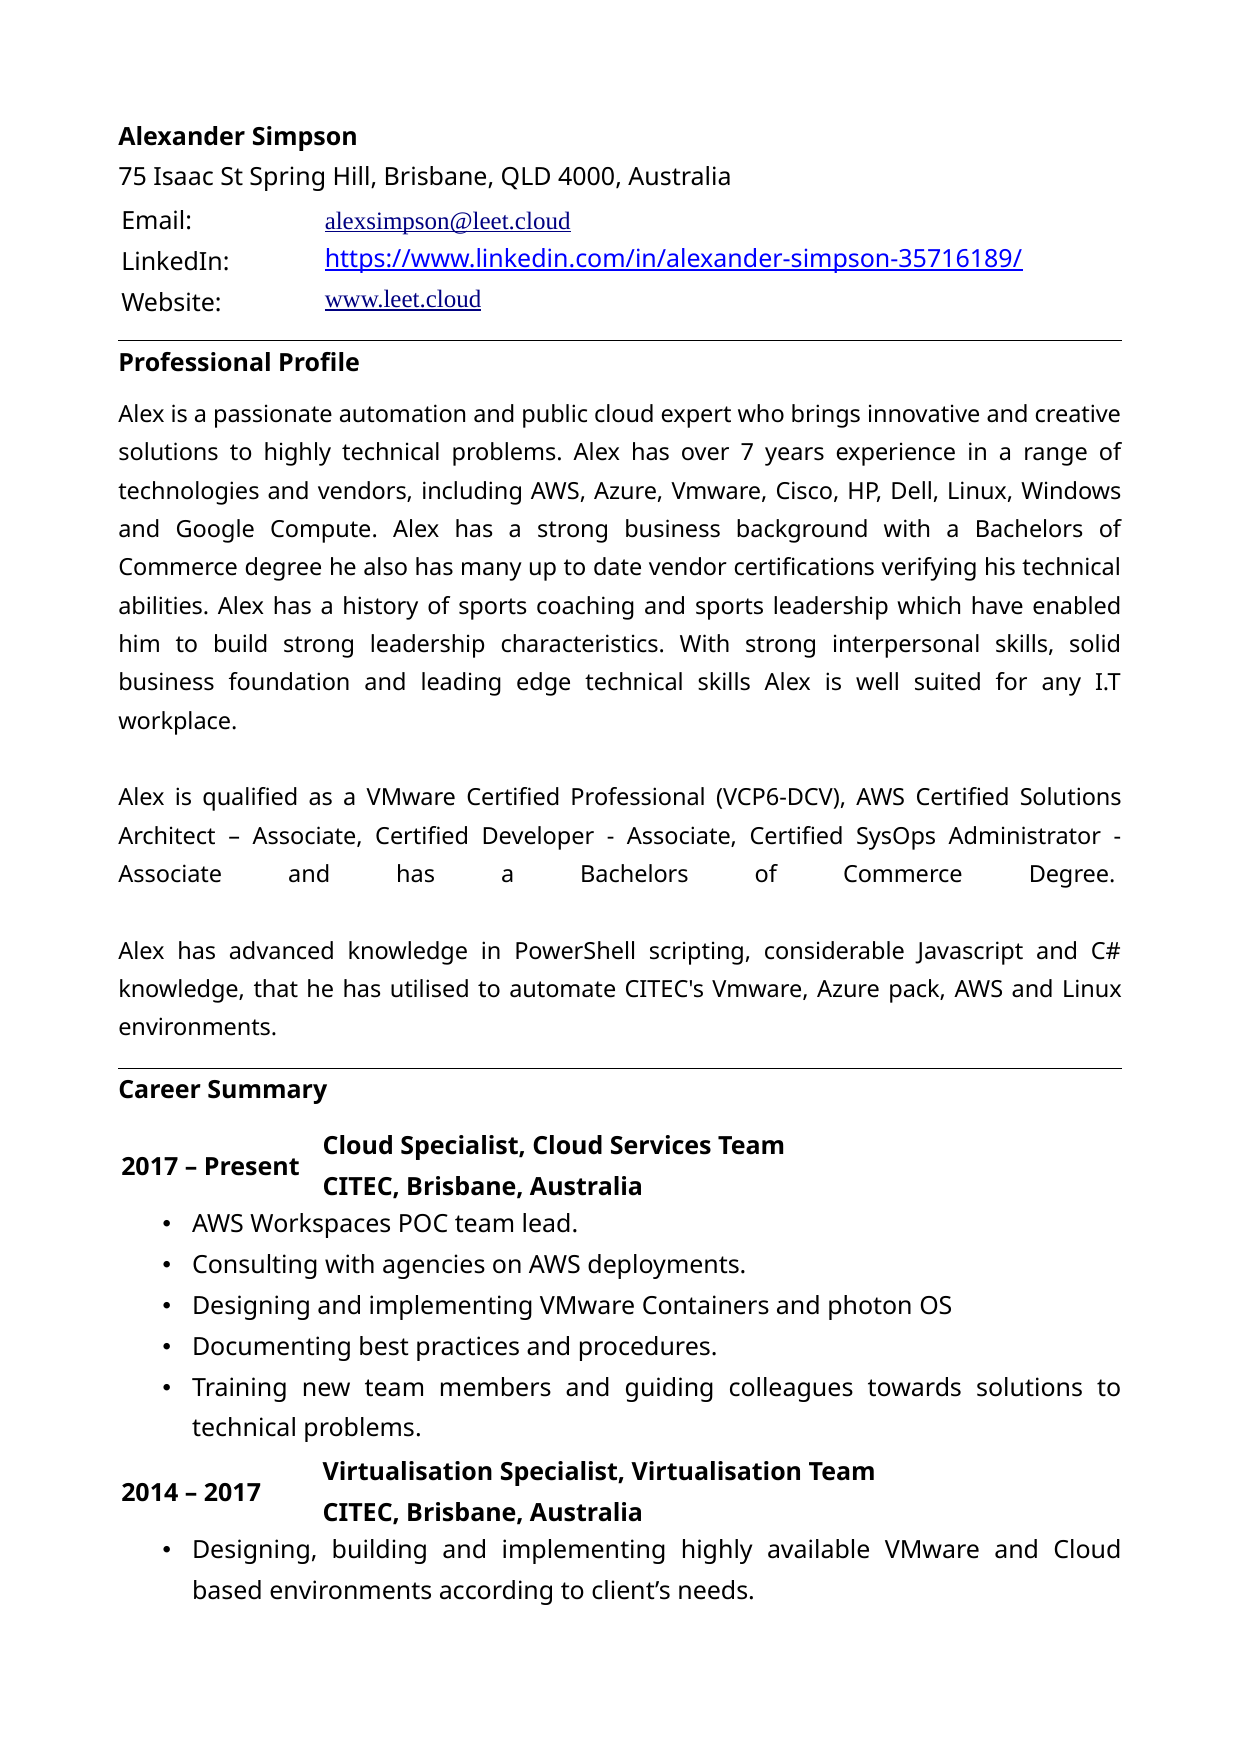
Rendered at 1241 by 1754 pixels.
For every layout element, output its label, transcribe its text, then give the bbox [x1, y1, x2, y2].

text Alexander Simpson [118, 118, 1122, 152]
list Designing, building and implementing highly available VMware and Cloud based environments according to client’s needs. [162, 1532, 1122, 1606]
text Alex is a passionate automation and public cloud expert who brings innovative and creative solutions to highly technical problems. Alex has over 7 years experience in a range of technologies and vendors, including AWS, Azure, Vmware, Cisco, HP, Dell, Linux, Windows and Google Compute. Alex has a strong business background with a Bachelors of Commerce degree he also has many up to date vendor certifications verifying his technical abilities. Alex has a history of sports coaching and sports leadership which have enabled him to build strong leadership characteristics. With strong interpersonal skills, solid business foundation and leading edge technical skills Alex is well suited for any I.T workplace. Alex is qualified as a VMware Certified Professional (VCP6-DCV), AWS Certified Solutions Architect – Associate, Certified Developer - Associate, Certified SysOps Administrator - Associate and has a Bachelors of Commerce Degree. Alex has advanced knowledge in PowerShell scripting, considerable Javascript and C# knowledge, that he has utilised to automate CITEC's Vmware, Azure pack, AWS and Linux environments. [118, 397, 1122, 1043]
list Documenting best practices and procedures. [162, 1328, 1122, 1362]
list Consulting with agencies on AWS deployments. [162, 1247, 1122, 1281]
table_header alexsimpson@leet.cloud https://www.linkedin.com/in/alexander-simpson-35716189/ www.leet.cloud [322, 200, 1122, 321]
list Designing and implementing VMware Containers and photon OS [162, 1287, 1122, 1322]
text Professional Profile [118, 341, 1122, 378]
text Career Summary [118, 1069, 1122, 1106]
table_header 2017 – Present [118, 1125, 319, 1206]
table_header 2014 – 2017 [118, 1451, 319, 1532]
list Training new team members and guiding colleagues towards solutions to technical problems. [162, 1369, 1122, 1444]
table_header Email: LinkedIn: Website: [118, 200, 322, 321]
table_header Virtualisation Specialist, Virtualisation Team CITEC, Brisbane, Australia [320, 1451, 1122, 1532]
table_header Cloud Specialist, Cloud Services Team CITEC, Brisbane, Australia [320, 1125, 1122, 1206]
text 75 Isaac St Spring Hill, Brisbane, QLD 4000, Australia [118, 159, 1122, 193]
list AWS Workspaces POC team lead. [162, 1206, 1122, 1240]
